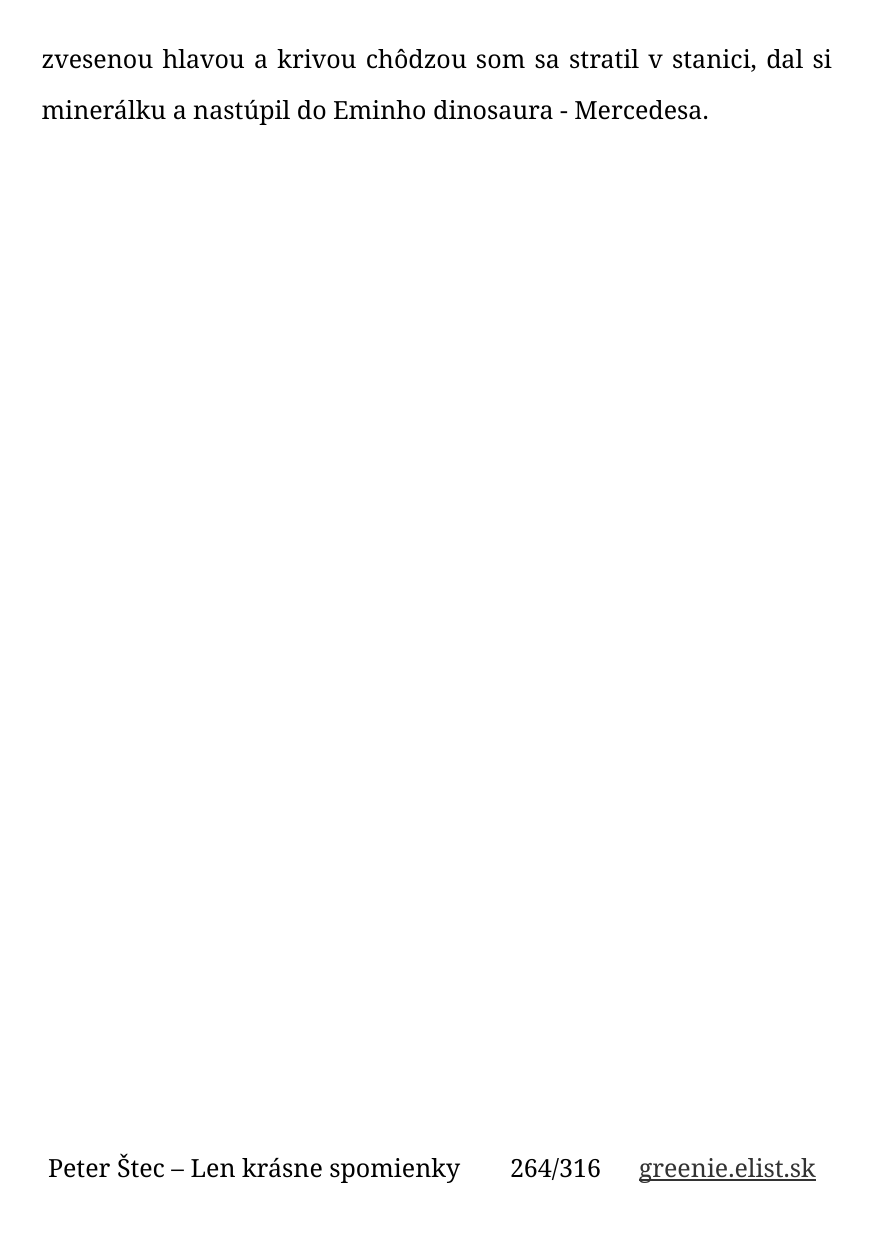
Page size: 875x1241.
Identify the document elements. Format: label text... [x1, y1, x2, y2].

text zvesenou hlavou a krivou chôdzou som sa stratil v stanici, dal si minerálku a nastúpil do Eminho dinosaura - Mercedesa. [41, 41, 833, 126]
